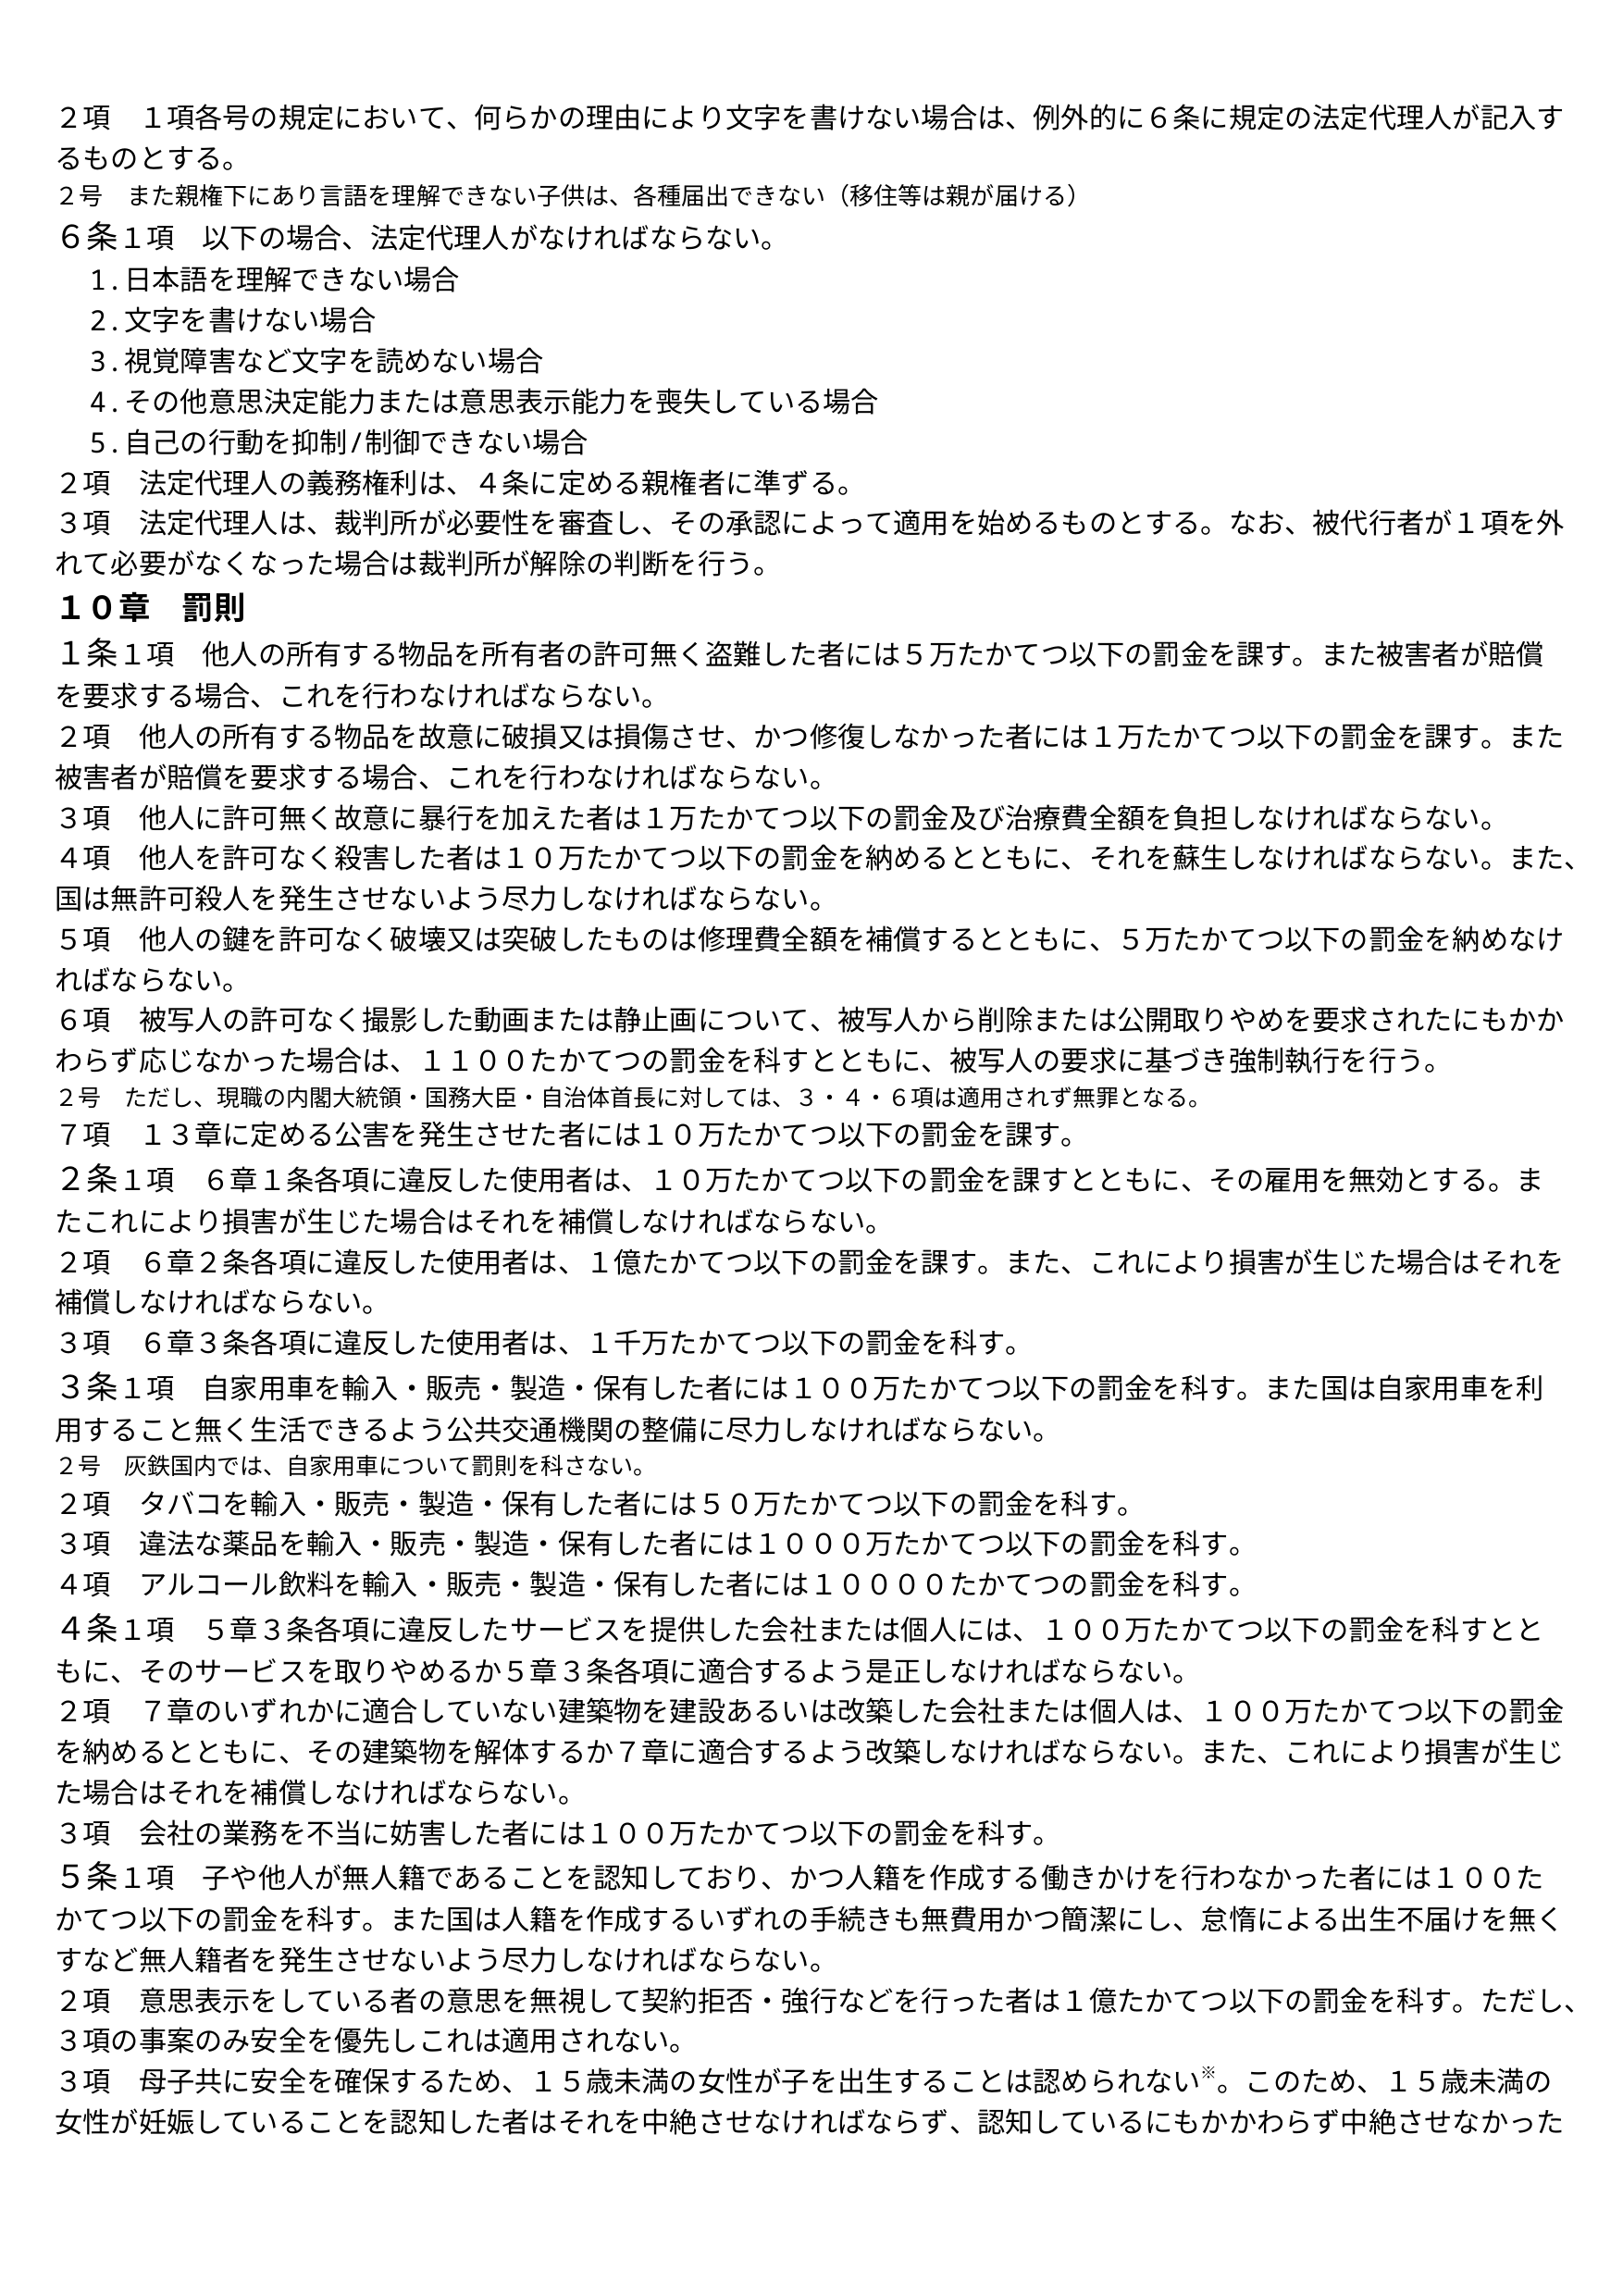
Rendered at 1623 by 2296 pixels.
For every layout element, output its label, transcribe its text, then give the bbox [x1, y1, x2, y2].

text １条１項 他人の所有する物品を所有者の許可無く盗難した者には５万たかてつ以下の罰金を課す。また被害者が賠償を要求する場合、これを行わなければならない。 [55, 628, 1568, 715]
text ４項 他人を許可なく殺害した者は１０万たかてつ以下の罰金を納めるとともに、それを蘇生しなければならない。また、国は無許可殺人を発生させないよう尽力しなければならない。 [55, 837, 1568, 917]
text ２項 ７章のいずれかに適合していない建築物を建設あるいは改築した会社または個人は、１００万たかてつ以下の罰金を納めるとともに、その建築物を解体するか７章に適合するよう改築しなければならない。また、これにより損害が生じた場合はそれを補償しなければならない。 [55, 1690, 1568, 1811]
text ３項 法定代理人は、裁判所が必要性を審査し、その承認によって適用を始めるものとする。なお、被代行者が１項を外れて必要がなくなった場合は裁判所が解除の判断を行う。 [55, 502, 1568, 582]
text ２号 ただし、現職の内閣大統領・国務大臣・自治体首長に対しては、３・４・６項は適用されず無罪となる。 [55, 1079, 1568, 1113]
text １０章 罰則 [55, 582, 1568, 628]
text ３項 他人に許可無く故意に暴行を加えた者は１万たかてつ以下の罰金及び治療費全額を負担しなければならない。 [55, 796, 1568, 837]
text ２項 １項各号の規定において、何らかの理由により文字を書けない場合は、例外的に６条に規定の法定代理人が記入するものとする。 [55, 96, 1568, 177]
text ５条１項 子や他人が無人籍であることを認知しており、かつ人籍を作成する働きかけを行わなかった者には１００たかてつ以下の罰金を科す。また国は人籍を作成するいずれの手続きも無費用かつ簡潔にし、怠惰による出生不届けを無くすなど無人籍者を発生させないよう尽力しなければならない。 [55, 1852, 1568, 1979]
text ２項 タバコを輸入・販売・製造・保有した者には５０万たかてつ以下の罰金を科す。 [55, 1482, 1568, 1522]
list 視覚障害など文字を読めない場合 [90, 339, 1568, 379]
text ２号 灰鉄国内では、自家用車について罰則を科さない。 [55, 1448, 1568, 1482]
text ３条１項 自家用車を輸入・販売・製造・保有した者には１００万たかてつ以下の罰金を科す。また国は自家用車を利用すること無く生活できるよう公共交通機関の整備に尽力しなければならない。 [55, 1361, 1568, 1448]
list 自己の行動を抑制/制御できない場合 [90, 420, 1568, 461]
list 文字を書けない場合 [90, 299, 1568, 339]
list その他意思決定能力または意思表示能力を喪失している場合 [90, 379, 1568, 420]
text ４項 アルコール飲料を輸入・販売・製造・保有した者には１００００たかてつの罰金を科す。 [55, 1562, 1568, 1603]
text ５項 他人の鍵を許可なく破壊又は突破したものは修理費全額を補償するとともに、５万たかてつ以下の罰金を納めなければならない。 [55, 917, 1568, 999]
text ２条１項 ６章１条各項に違反した使用者は、１０万たかてつ以下の罰金を課すとともに、その雇用を無効とする。またこれにより損害が生じた場合はそれを補償しなければならない。 [55, 1153, 1568, 1240]
text ６項 被写人の許可なく撮影した動画または静止画について、被写人から削除または公開取りやめを要求されたにもかかわらず応じなかった場合は、１１００たかてつの罰金を科すとともに、被写人の要求に基づき強制執行を行う。 [55, 999, 1568, 1079]
text ６条１項 以下の場合、法定代理人がなければならない。 [55, 212, 1568, 258]
text ２項 他人の所有する物品を故意に破損又は損傷させ、かつ修復しなかった者には１万たかてつ以下の罰金を課す。また被害者が賠償を要求する場合、これを行わなければならない。 [55, 715, 1568, 796]
text ３項 ６章３条各項に違反した使用者は、１千万たかてつ以下の罰金を科す。 [55, 1321, 1568, 1361]
text ２項 ６章２条各項に違反した使用者は、１億たかてつ以下の罰金を課す。また、これにより損害が生じた場合はそれを補償しなければならない。 [55, 1240, 1568, 1321]
list 日本語を理解できない場合 [90, 258, 1568, 299]
text ４条１項 ５章３条各項に違反したサービスを提供した会社または個人には、１００万たかてつ以下の罰金を科すとともに、そのサービスを取りやめるか５章３条各項に適合するよう是正しなければならない。 [55, 1603, 1568, 1690]
text ３項 母子共に安全を確保するため、１５歳未満の女性が子を出生することは認められない※。このため、１５歳未満の女性が妊娠していることを認知した者はそれを中絶させなければならず、認知しているにもかかわらず中絶させなかった [55, 2060, 1568, 2141]
text ３項 違法な薬品を輸入・販売・製造・保有した者には１０００万たかてつ以下の罰金を科す。 [55, 1522, 1568, 1562]
text ３項 会社の業務を不当に妨害した者には１００万たかてつ以下の罰金を科す。 [55, 1811, 1568, 1852]
text ２項 意思表示をしている者の意思を無視して契約拒否・強行などを行った者は１億たかてつ以下の罰金を科す。ただし、３項の事案のみ安全を優先しこれは適用されない。 [55, 1979, 1568, 2060]
text ２号 また親権下にあり言語を理解できない子供は、各種届出できない（移住等は親が届ける） [55, 177, 1568, 212]
text ２項 法定代理人の義務権利は、４条に定める親権者に準ずる。 [55, 461, 1568, 502]
text ７項 １３章に定める公害を発生させた者には１０万たかてつ以下の罰金を課す。 [55, 1113, 1568, 1153]
